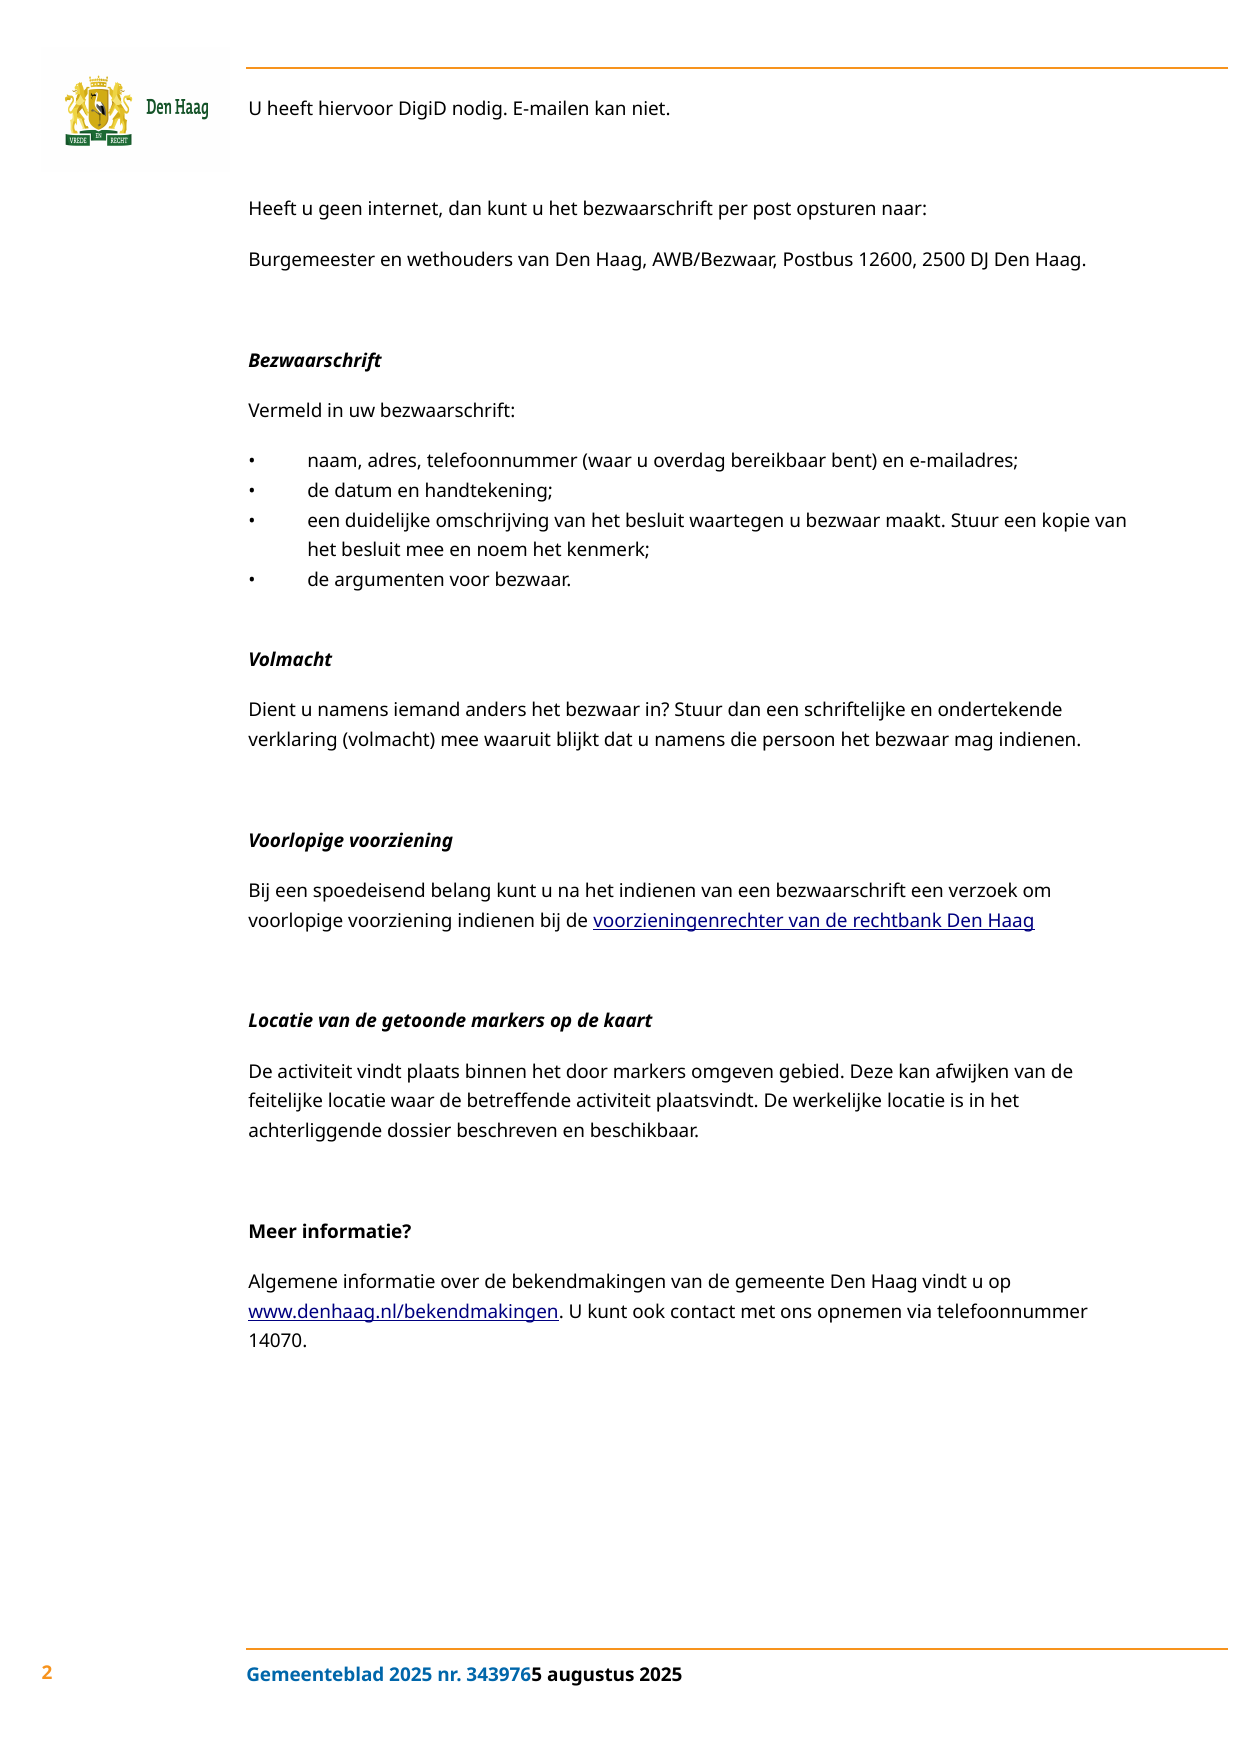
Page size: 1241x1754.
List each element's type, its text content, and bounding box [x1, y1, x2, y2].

list een duidelijke omschrijving van het besluit waartegen u bezwaar maakt. Stuur een kopie van het besluit mee en noem het kenmerk; [248, 507, 1152, 562]
list de argumenten voor bezwaar. [248, 566, 1152, 592]
text Dient u namens iemand anders het bezwaar in? Stuur dan een schriftelijke en ondertekende verklaring (volmacht) mee waaruit blijkt dat u namens die persoon het bezwaar mag indienen. [248, 696, 1152, 752]
text Locatie van de getoonde markers op de kaart [248, 1008, 1152, 1033]
text Meer informatie? [248, 1218, 1152, 1244]
text De activiteit vindt plaats binnen het door markers omgeven gebied. Deze kan afwijken van de feitelijke locatie waar de betreffende activiteit plaatsvindt. De werkelijke locatie is in het achterliggende dossier beschreven en beschikbaar. [248, 1058, 1152, 1143]
text Algemene informatie over de bekendmakingen van de gemeente Den Haag vindt u op www.denhaag.nl/bekendmakingen. U kunt ook contact met ons opnemen via telefoonnummer 14070. [248, 1268, 1152, 1353]
text Voorlopige voorziening [248, 827, 1152, 853]
list de datum en handtekening; [248, 477, 1152, 503]
text Vermeld in uw bezwaarschrift: [248, 397, 1152, 423]
text Volmacht [248, 646, 1152, 672]
text Bij een spoedeisend belang kunt u na het indienen van een bezwaarschrift een verzoek om voorlopige voorziening indienen bij de voorzieningenrechter van de rechtbank Den Haag [248, 877, 1152, 933]
text Heeft u geen internet, dan kunt u het bezwaarschrift per post opsturen naar: [248, 196, 1152, 221]
picture [41, 47, 231, 172]
text Burgemeester en wethouders van Den Haag, AWB/Bezwaar, Postbus 12600, 2500 DJ Den Haag. [248, 246, 1152, 272]
text U heeft hiervoor DigiD nodig. E-mailen kan niet. [248, 95, 1152, 121]
text Bezwaarschrift [248, 347, 1152, 373]
list naam, adres, telefoonnummer (waar u overdag bereikbaar bent) en e-mailadres; [248, 448, 1152, 473]
